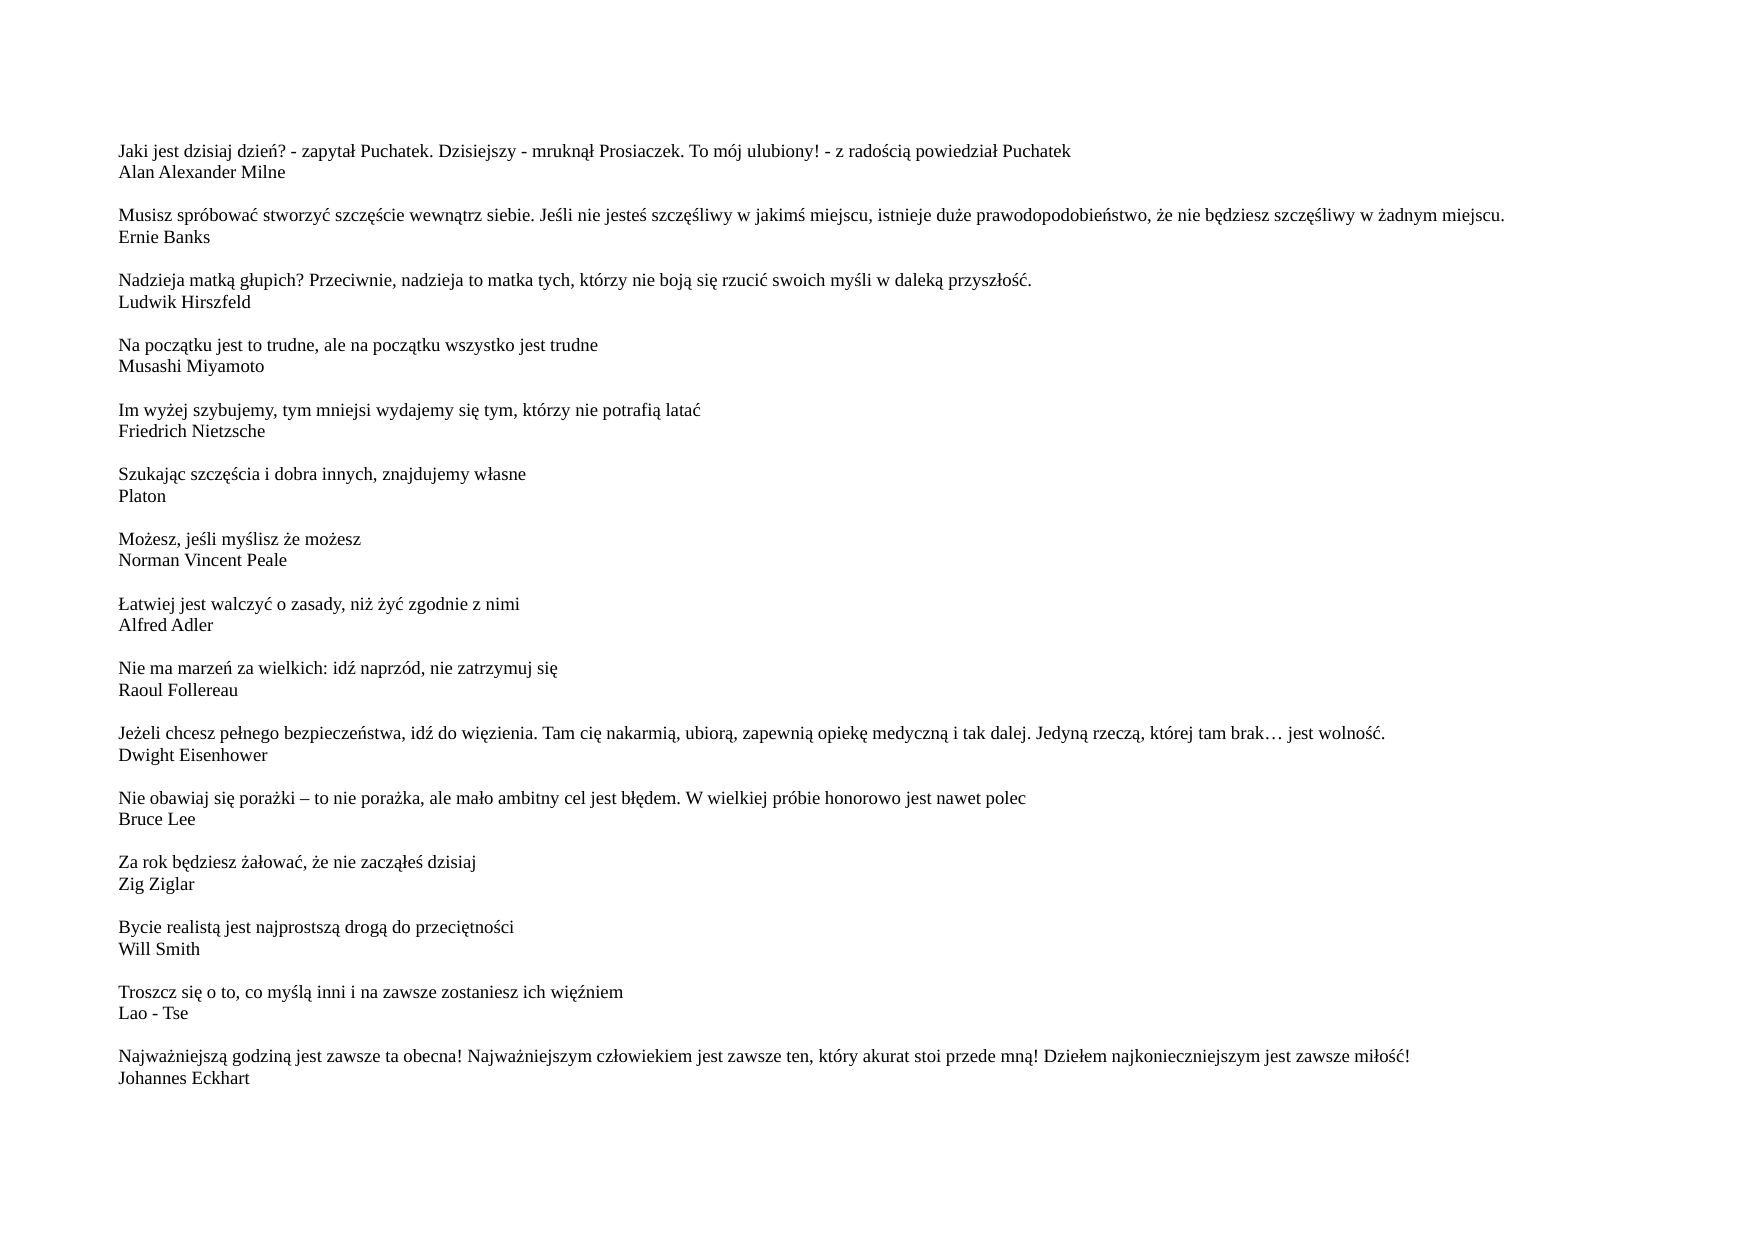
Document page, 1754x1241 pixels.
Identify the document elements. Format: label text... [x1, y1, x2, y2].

text Ludwik Hirszfeld [118, 291, 1636, 312]
text Zig Ziglar [118, 873, 1636, 894]
text Friedrich Nietzsche [118, 420, 1636, 442]
text Szukając szczęścia i dobra innych, znajdujemy własne [118, 463, 1636, 485]
text Bruce Lee [118, 808, 1636, 830]
text Łat­wiej jest wal­czyć o za­sady, niż żyć zgod­nie z ni­mi [118, 592, 1636, 614]
text Nie ma marzeń za wielkich: idź naprzód, nie zatrzymuj się [118, 657, 1636, 679]
text Troszcz się o to, co myślą inni i na zawsze zostaniesz ich więźniem [118, 981, 1636, 1002]
text Johannes Eckhart [118, 1067, 1636, 1088]
text Alan Alexander Milne [118, 161, 1636, 183]
text Musashi Miyamoto [118, 355, 1636, 377]
text Raoul Follereau [118, 679, 1636, 700]
text Platon [118, 485, 1636, 506]
text Alfred Adler [118, 614, 1636, 636]
text Na początku jest to trudne, ale na początku wszystko jest trudne [118, 334, 1636, 355]
text Nadzieja matką głupich? Przeciwnie, nadzieja to matka tych, którzy nie boją się rzucić swoich myśli w daleką przyszłość. [118, 269, 1636, 291]
text Jeżeli chcesz pełnego bezpieczeństwa, idź do więzienia. Tam cię nakarmią, ubiorą, zapewnią opiekę medyczną i tak dalej. Jedyną rzeczą, której tam brak… jest wolność. [118, 722, 1636, 743]
text Norman Vincent Peale [118, 549, 1636, 571]
text Za rok będziesz żałować, że nie zacząłeś dzisiaj [118, 851, 1636, 873]
text Ernie Banks [118, 226, 1636, 247]
text Musisz spróbować stworzyć szczęście wewnątrz siebie. Jeśli nie jesteś szczęśliwy w jakimś miejscu, istnieje duże prawodopodobieństwo, że nie będziesz szczęśliwy w żadnym miejscu. [118, 204, 1636, 226]
text Lao - Tse [118, 1002, 1636, 1024]
text Bycie realistą jest najprostszą drogą do przeciętności [118, 916, 1636, 937]
text Dwight Eisenhower [118, 743, 1636, 765]
text Jaki jest dzisiaj dzień? - zapytał Puchatek. Dzisiejszy - mruknął Prosiaczek. To mój ulubiony! - z radością powiedział Puchatek [118, 140, 1636, 161]
text Im wyżej szybujemy, tym mniejsi wydajemy się tym, którzy nie potrafią latać [118, 398, 1636, 420]
text Możesz, jeśli myślisz że możesz [118, 528, 1636, 549]
text Nie obawiaj się porażki – to nie porażka, ale mało ambitny cel jest błędem. W wielkiej próbie honorowo jest nawet polec [118, 787, 1636, 808]
text Najważniejszą godziną jest zawsze ta obecna! Najważniejszym człowiekiem jest zawsze ten, który akurat stoi przede mną! Dziełem najkonieczniejszym jest zawsze miłość! [118, 1045, 1636, 1067]
text Will Smith [118, 937, 1636, 959]
